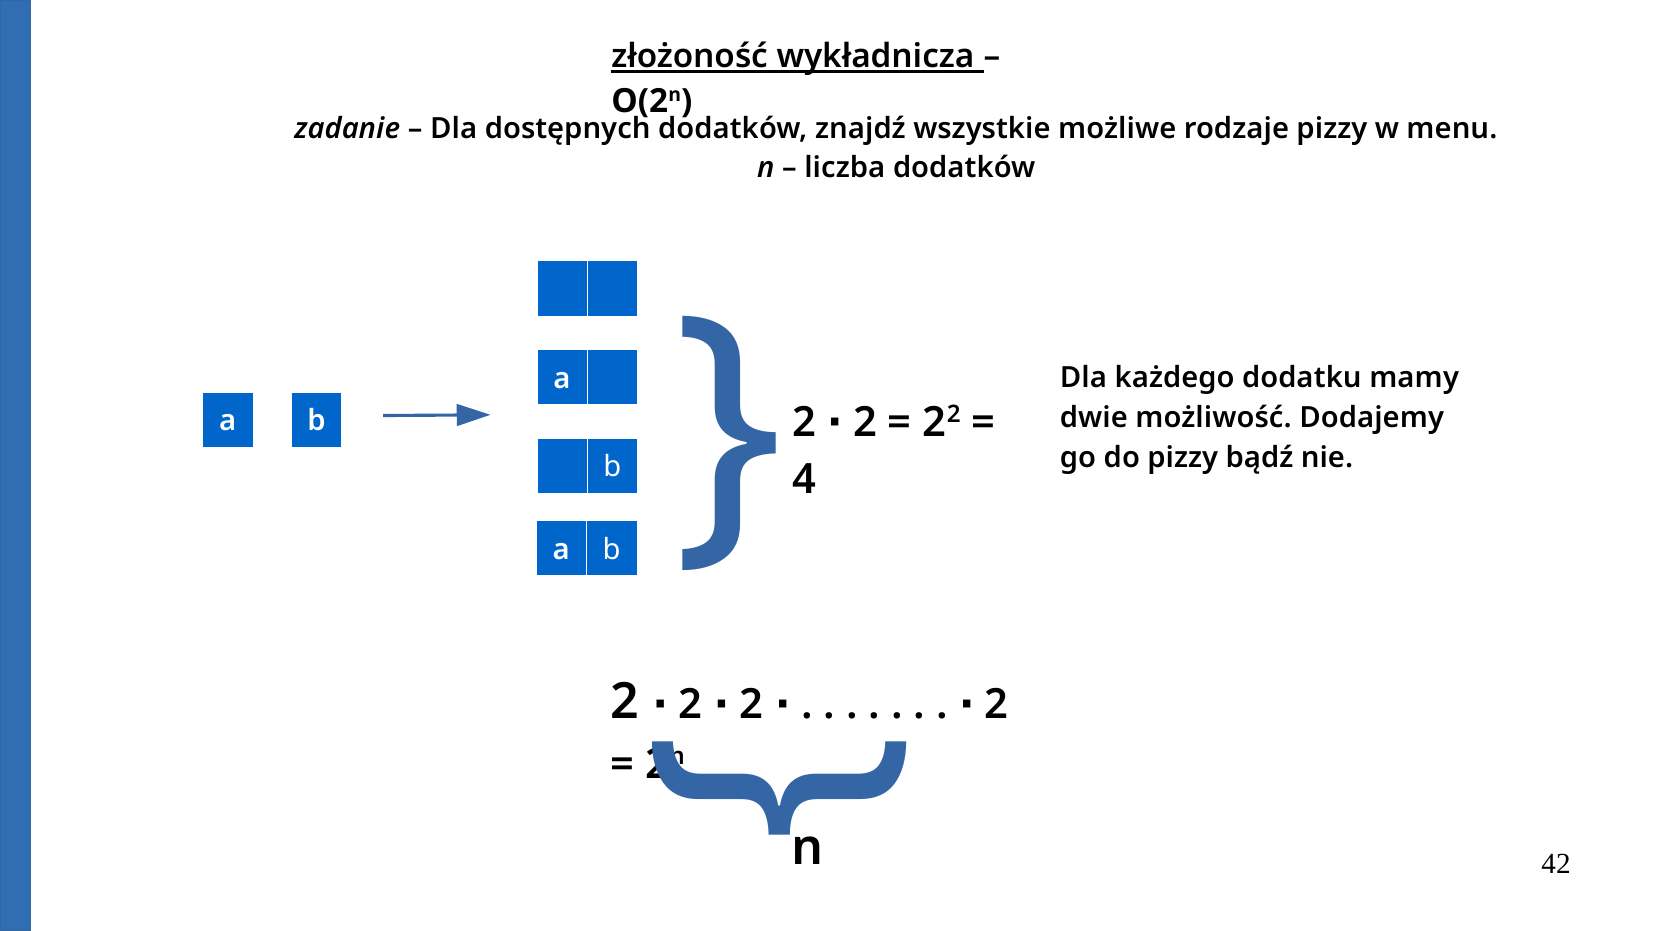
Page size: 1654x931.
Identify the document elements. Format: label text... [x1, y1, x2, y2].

text_box złożoność wykładnicza – O(2n) [596, 24, 1057, 90]
text_box [0, 0, 31, 931]
table_header [588, 350, 637, 404]
text_box } [658, 205, 723, 587]
table_header a [537, 521, 586, 575]
text_box 2 ⋅ 2 = 22 = 4 [777, 384, 1017, 452]
table_header b [587, 521, 637, 575]
table_header [588, 261, 637, 316]
table_header b [292, 393, 341, 447]
table_header [538, 261, 587, 316]
text_box zadanie – Dla dostępnych dodatków, znajdź wszystkie możliwe rodzaje pizzy w menu. n – liczba dodatków [279, 99, 1380, 225]
text_box Dla każdego dodatku mamy dwie możliwość. Dodajemy go do pizzy bądź nie. [1045, 348, 1500, 474]
table_header a [203, 393, 253, 447]
text_box 2 ⋅ 2 ⋅ 2 ⋅ . . . . . . . ⋅ 2 = 2n [595, 658, 1058, 736]
table_header a [538, 350, 587, 404]
text_box n [777, 803, 842, 882]
text_box } [635, 717, 1018, 782]
table_header b [588, 439, 637, 493]
table_header [538, 439, 587, 493]
